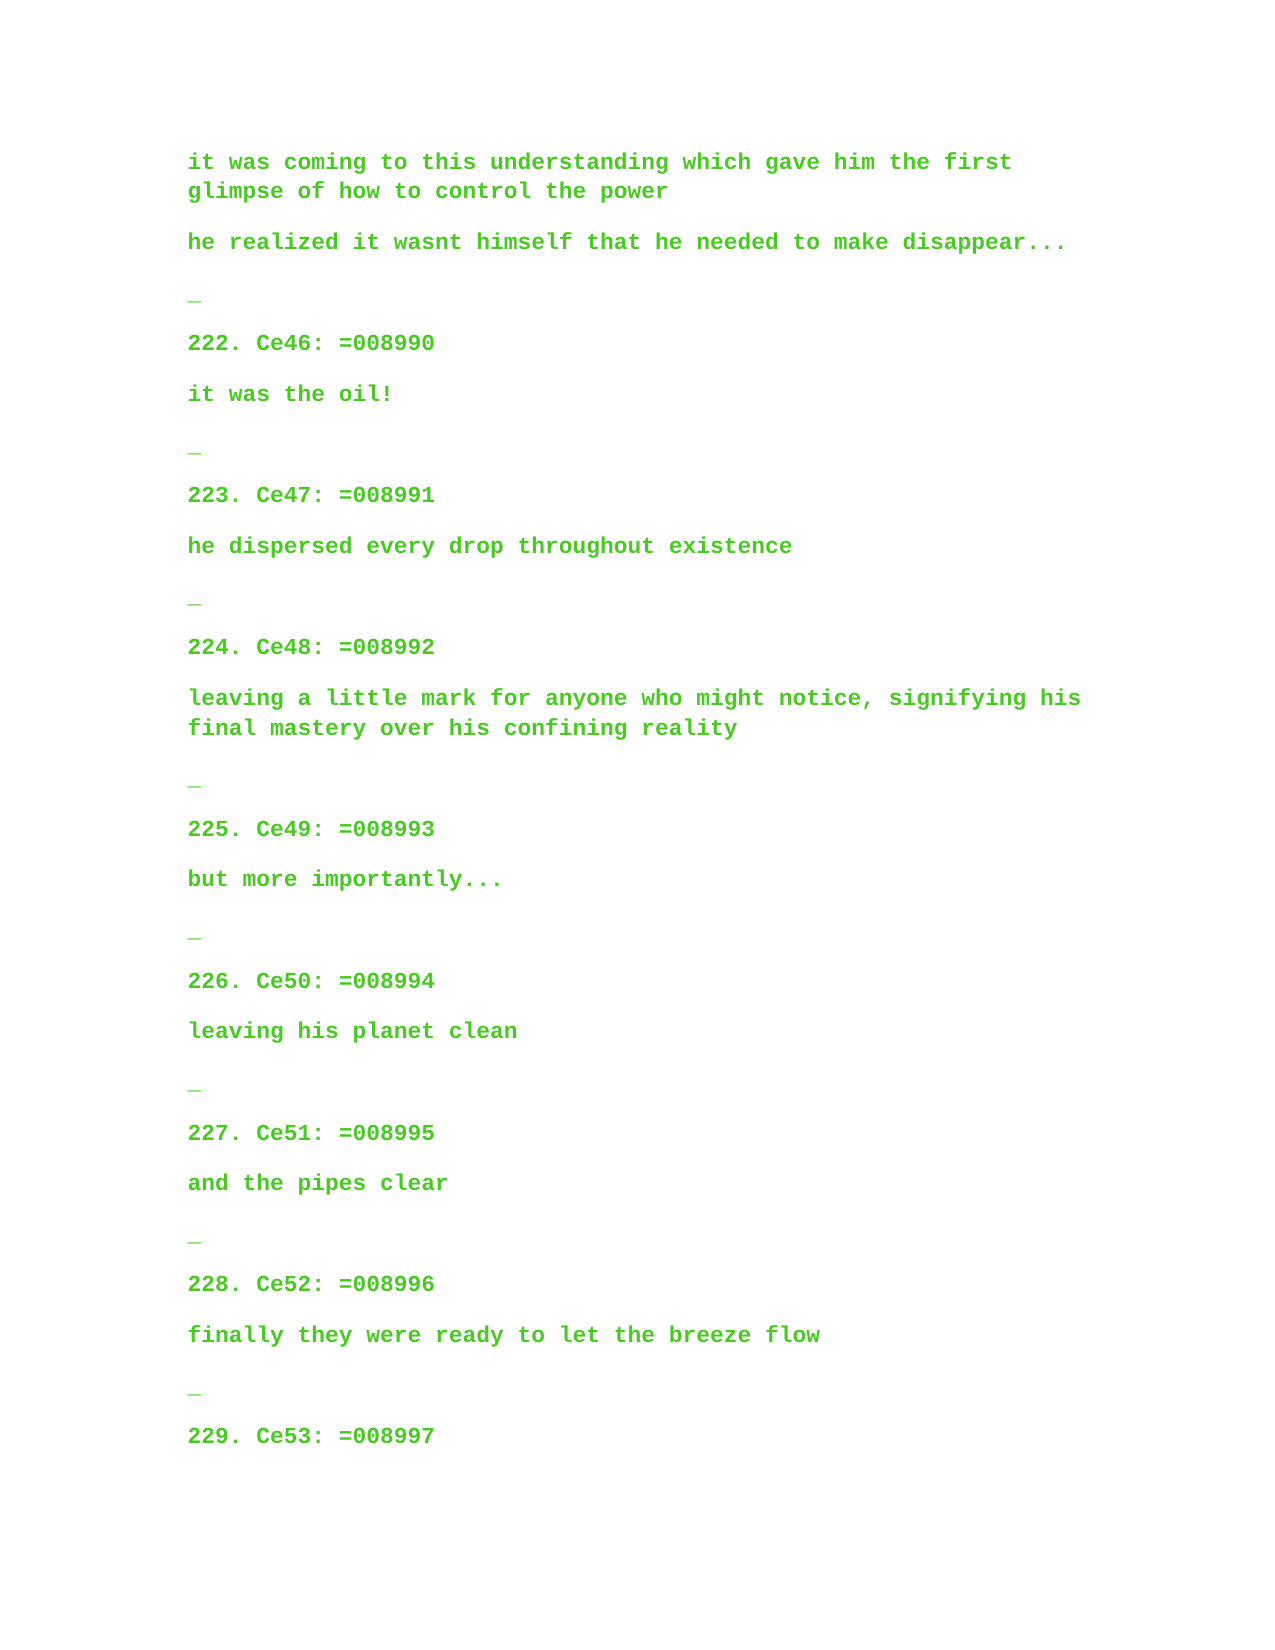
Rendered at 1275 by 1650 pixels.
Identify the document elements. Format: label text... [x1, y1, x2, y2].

text 223. Ce47: =008991 [187, 483, 1087, 509]
text _ [187, 585, 1087, 611]
text leaving a little mark for anyone who might notice, signifying his final mastery over his confining reality [187, 686, 1087, 742]
text _ [187, 433, 1087, 459]
text finally they were ready to let the breeze flow [187, 1323, 1087, 1349]
text 226. Ce50: =008994 [187, 969, 1087, 995]
text it was coming to this understanding which gave him the first glimpse of how to control the power [187, 150, 1087, 206]
text _ [187, 918, 1087, 944]
text he dispersed every drop throughout existence [187, 534, 1087, 560]
text _ [187, 1222, 1087, 1248]
text 225. Ce49: =008993 [187, 817, 1087, 843]
text but more importantly... [187, 868, 1087, 894]
text 228. Ce52: =008996 [187, 1273, 1087, 1299]
text it was the oil! [187, 382, 1087, 408]
text leaving his planet clean [187, 1019, 1087, 1046]
text _ [187, 1374, 1087, 1400]
text 227. Ce51: =008995 [187, 1121, 1087, 1147]
text _ [187, 281, 1087, 307]
text and the pipes clear [187, 1171, 1087, 1197]
text 224. Ce48: =008992 [187, 635, 1087, 661]
text _ [187, 766, 1087, 792]
text he realized it wasnt himself that he needed to make disappear... [187, 230, 1087, 256]
text _ [187, 1070, 1087, 1096]
text 229. Ce53: =008997 [187, 1424, 1087, 1451]
text 222. Ce46: =008990 [187, 332, 1087, 358]
